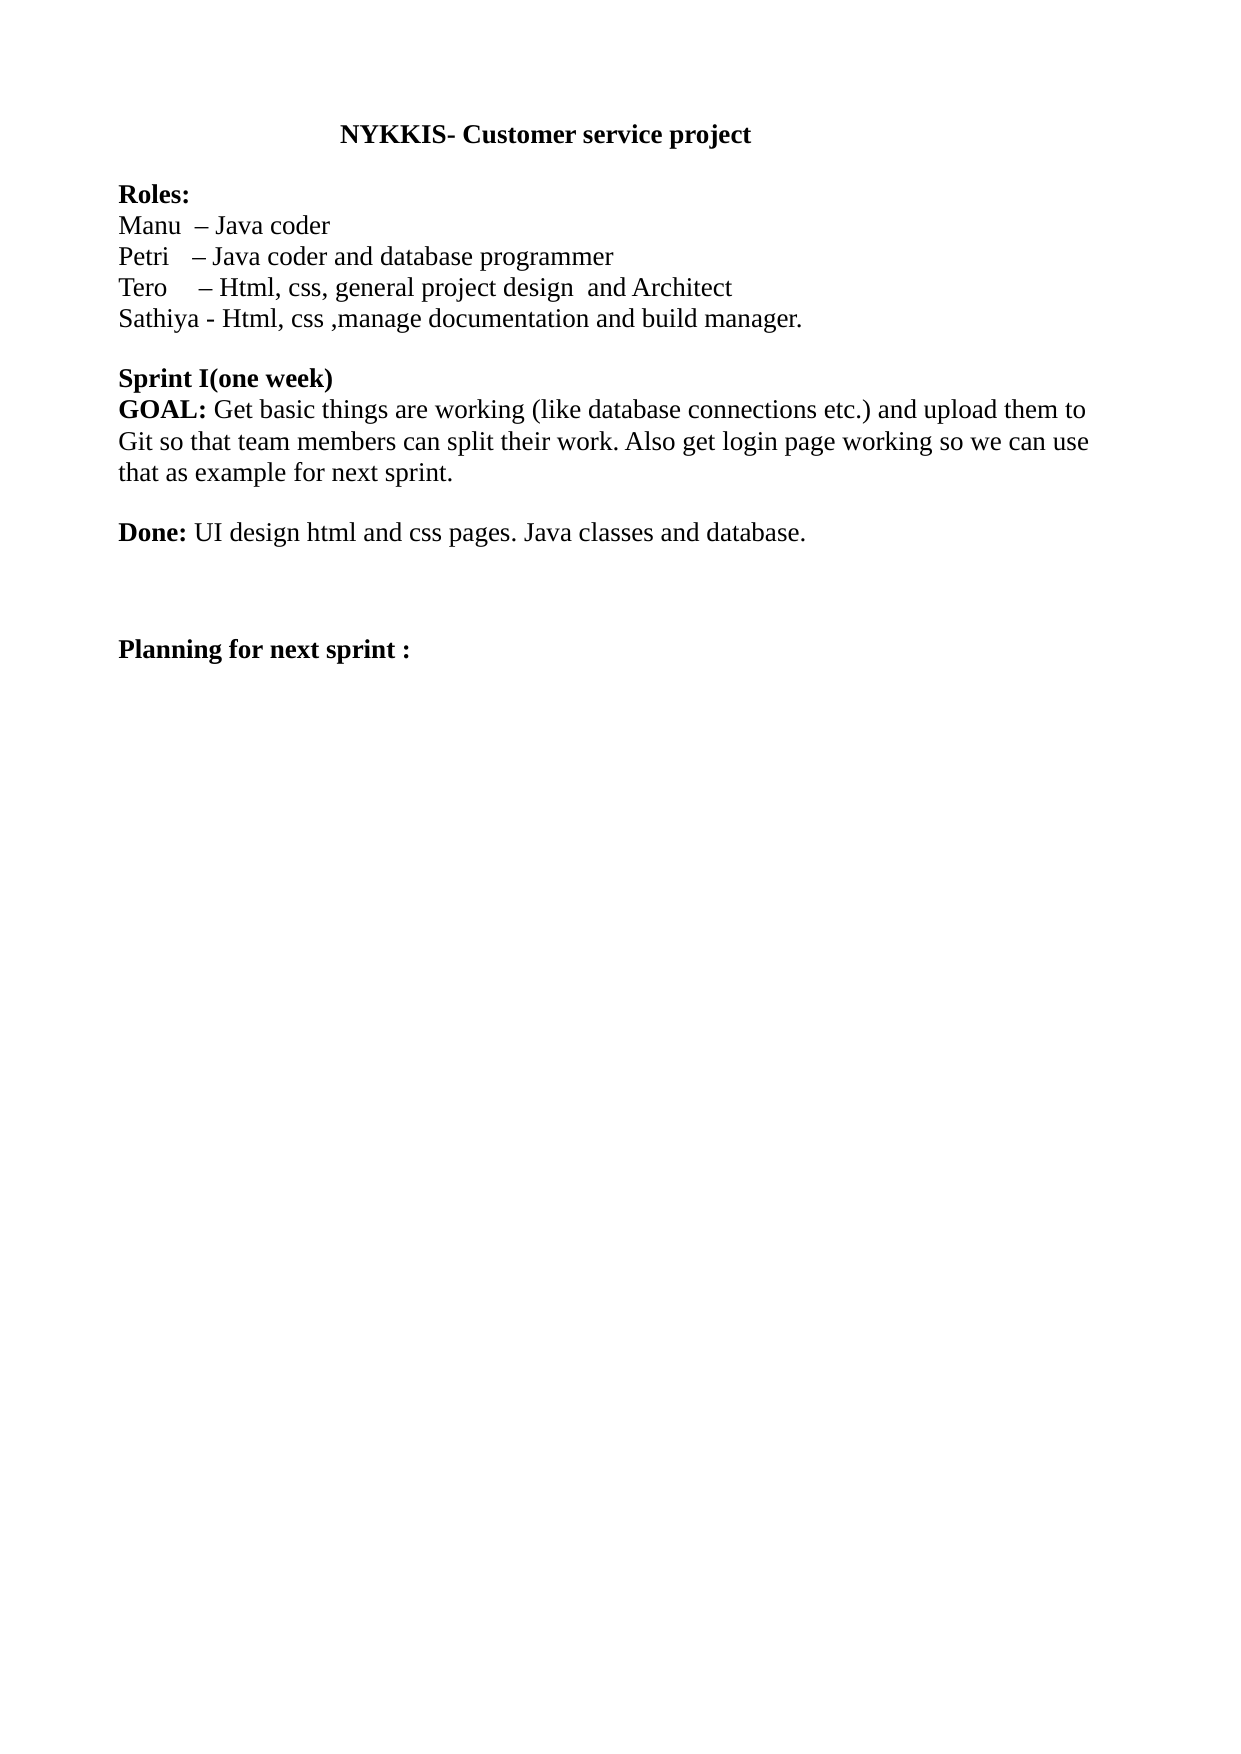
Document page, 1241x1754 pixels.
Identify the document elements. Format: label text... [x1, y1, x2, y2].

text GOAL: Get basic things are working (like database connections etc.) and upload them to Git so that team members can split their work. Also get login page working so we can use that as example for next sprint. [118, 394, 1122, 487]
text Done: UI design html and css pages. Java classes and database. [118, 516, 1122, 547]
text Petri – Java coder and database programmer [118, 240, 1122, 271]
text Tero – Html, css, general project design and Architect [118, 271, 1122, 303]
text Roles: [118, 178, 1122, 209]
text Manu – Java coder [118, 209, 1122, 240]
text Sprint I(one week) [118, 362, 1122, 394]
text NYKKIS- Customer service project [118, 118, 1122, 149]
text Sathiya - Html, css ,manage documentation and build manager. [118, 303, 1122, 334]
text Planning for next sprint : [118, 633, 1122, 664]
